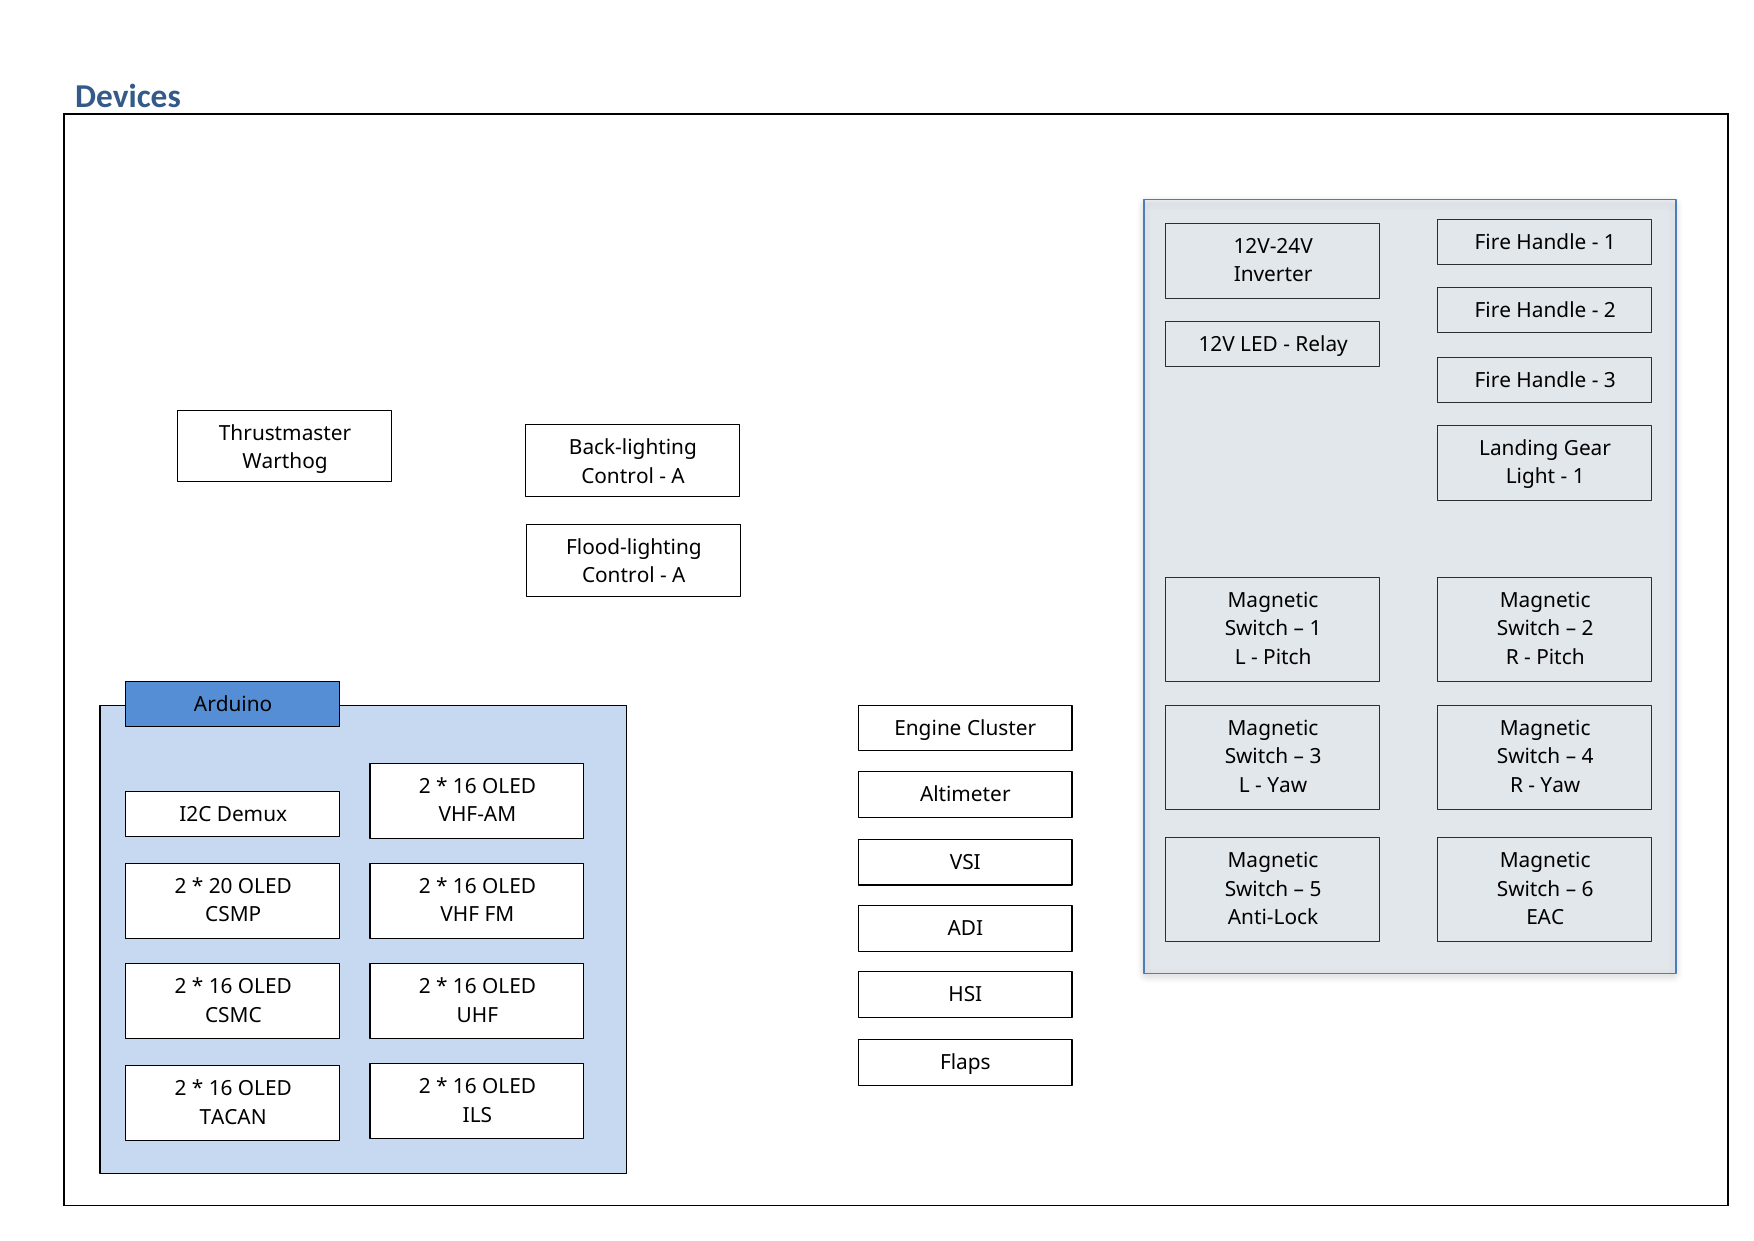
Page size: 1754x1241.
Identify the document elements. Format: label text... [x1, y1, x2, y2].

text Engine Cluster [873, 713, 1057, 742]
text L - Pitch [1181, 642, 1365, 670]
text Switch – 5 [1181, 874, 1365, 902]
text VHF-AM [385, 799, 569, 828]
text Magnetic [1181, 845, 1365, 874]
text ILS [385, 1100, 569, 1128]
text Landing Gear Light - 1 [1453, 433, 1637, 490]
text Magnetic [1181, 585, 1365, 613]
text Switch – 6 [1453, 874, 1637, 902]
text VHF FM [385, 899, 569, 928]
text 12V LED - Relay [1181, 329, 1365, 357]
text Anti-Lock [1181, 902, 1365, 931]
text Fire Handle - 1 [1453, 227, 1637, 255]
text 2 * 16 OLED [385, 871, 569, 899]
text Fire Handle - 2 [1453, 295, 1637, 323]
text Magnetic [1453, 713, 1637, 742]
text VSI [873, 847, 1057, 876]
text I2C Demux [141, 799, 325, 828]
text ADI [873, 913, 1057, 942]
text Magnetic [1453, 585, 1637, 613]
text Altimeter [873, 779, 1057, 808]
text Back-lighting [541, 432, 725, 461]
text Flaps [873, 1047, 1057, 1076]
text Control - A [542, 561, 726, 589]
text R - Pitch [1453, 642, 1637, 670]
text HSI [873, 979, 1057, 1008]
text Flood-lighting [542, 532, 726, 561]
text 2 * 16 OLED [141, 1073, 325, 1102]
text Switch – 4 [1453, 742, 1637, 770]
text UHF [385, 1000, 569, 1028]
text Magnetic [1453, 845, 1637, 874]
text Switch – 3 [1181, 742, 1365, 770]
text Switch – 1 [1181, 613, 1365, 642]
text Switch – 2 [1453, 613, 1637, 642]
text EAC [1453, 902, 1637, 931]
text CSMC [141, 1000, 325, 1028]
text 2 * 16 OLED [385, 1071, 569, 1100]
text CSMP [141, 899, 325, 928]
text R - Yaw [1453, 770, 1637, 798]
text Fire Handle - 3 [1453, 365, 1637, 393]
text 2 * 16 OLED [141, 971, 325, 1000]
text Magnetic [1181, 713, 1365, 742]
text 2 * 16 OLED [385, 771, 569, 799]
text Thrustmaster [193, 418, 377, 446]
text 12V-24V [1181, 231, 1365, 259]
text 2 * 20 OLED [141, 871, 325, 899]
text 2 * 16 OLED [385, 971, 569, 1000]
text Control - A [541, 461, 725, 489]
subtitle Devices [75, 75, 1679, 113]
text Inverter [1181, 259, 1365, 288]
text L - Yaw [1181, 770, 1365, 798]
text Arduino [141, 689, 325, 718]
text TACAN [141, 1102, 325, 1130]
text Warthog [193, 446, 377, 474]
